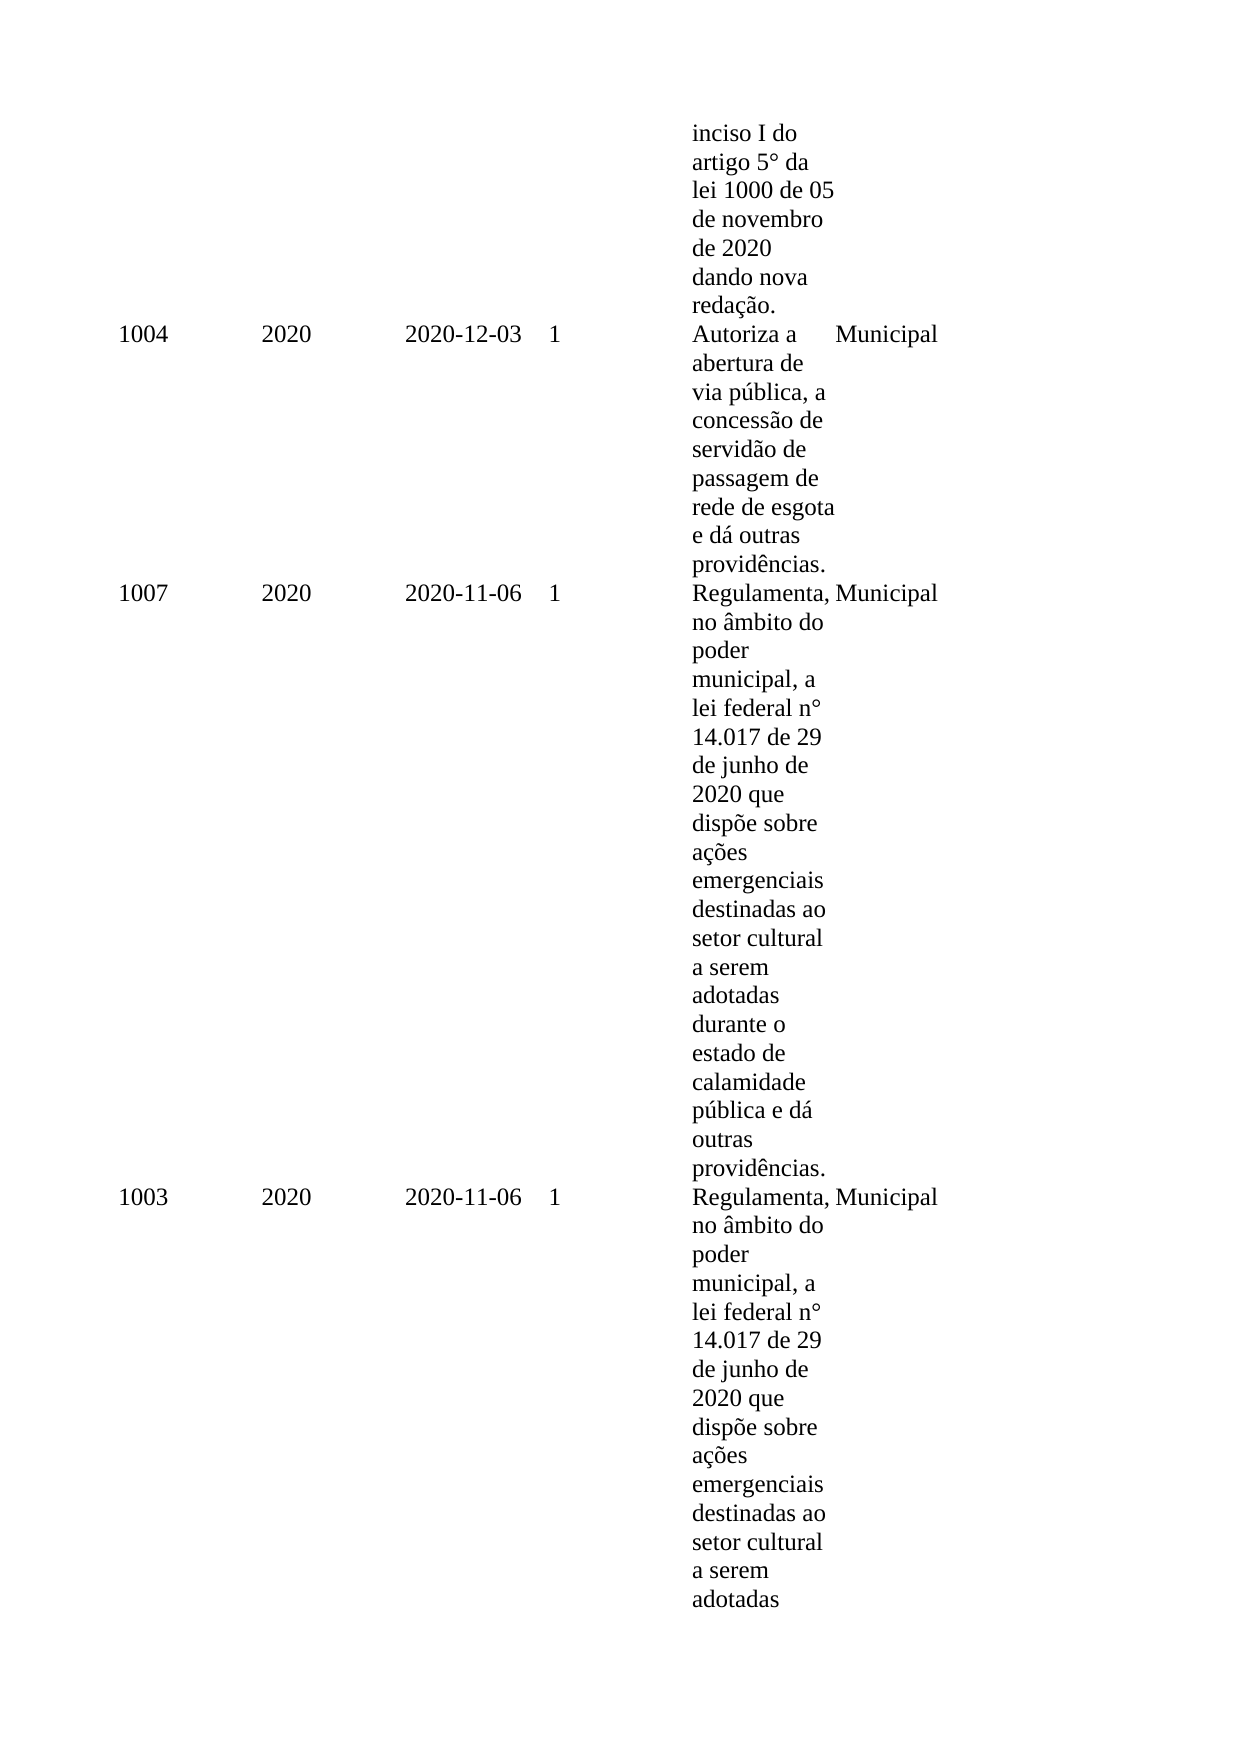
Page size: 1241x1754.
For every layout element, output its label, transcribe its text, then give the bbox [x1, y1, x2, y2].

table_cell [979, 1182, 1122, 1613]
table_cell [979, 118, 1122, 319]
table_cell Municipal [835, 1182, 979, 1613]
table_cell [979, 319, 1122, 578]
table_cell 2020-11-06 [405, 1182, 548, 1613]
table_cell 1 [548, 319, 692, 578]
table_cell inciso I do artigo 5° da lei 1000 de 05 de novembro de 2020 dando nova redação. [692, 118, 835, 319]
table_cell 1 [548, 1182, 692, 1613]
table_cell 2020 [261, 319, 405, 578]
table_cell [405, 118, 548, 319]
table_cell [261, 118, 405, 319]
table_cell [979, 578, 1122, 1182]
table_cell Municipal [835, 319, 979, 578]
table_cell Municipal [835, 578, 979, 1182]
table_cell [118, 118, 261, 319]
table_cell [548, 118, 692, 319]
table_cell Regulamenta, no âmbito do poder municipal, a lei federal n° 14.017 de 29 de junho de 2020 que dispõe sobre ações emergenciais destinadas ao setor cultural a serem adotadas durante o estado de calamidade pública e dá outras providências. [692, 578, 835, 1182]
table_cell Autoriza a abertura de via pública, a concessão de servidão de passagem de rede de esgota e dá outras providências. [692, 319, 835, 578]
table_cell Regulamenta, no âmbito do poder municipal, a lei federal n° 14.017 de 29 de junho de 2020 que dispõe sobre ações emergenciais destinadas ao setor cultural a serem adotadas [692, 1182, 835, 1613]
table_cell 1 [548, 578, 692, 1182]
table_cell 2020-11-06 [405, 578, 548, 1182]
table_cell [835, 118, 979, 319]
table_cell 2020 [261, 578, 405, 1182]
table_cell 2020-12-03 [405, 319, 548, 578]
table_cell 1004 [118, 319, 261, 578]
table_cell 1007 [118, 578, 261, 1182]
table_cell 1003 [118, 1182, 261, 1613]
table_cell 2020 [261, 1182, 405, 1613]
